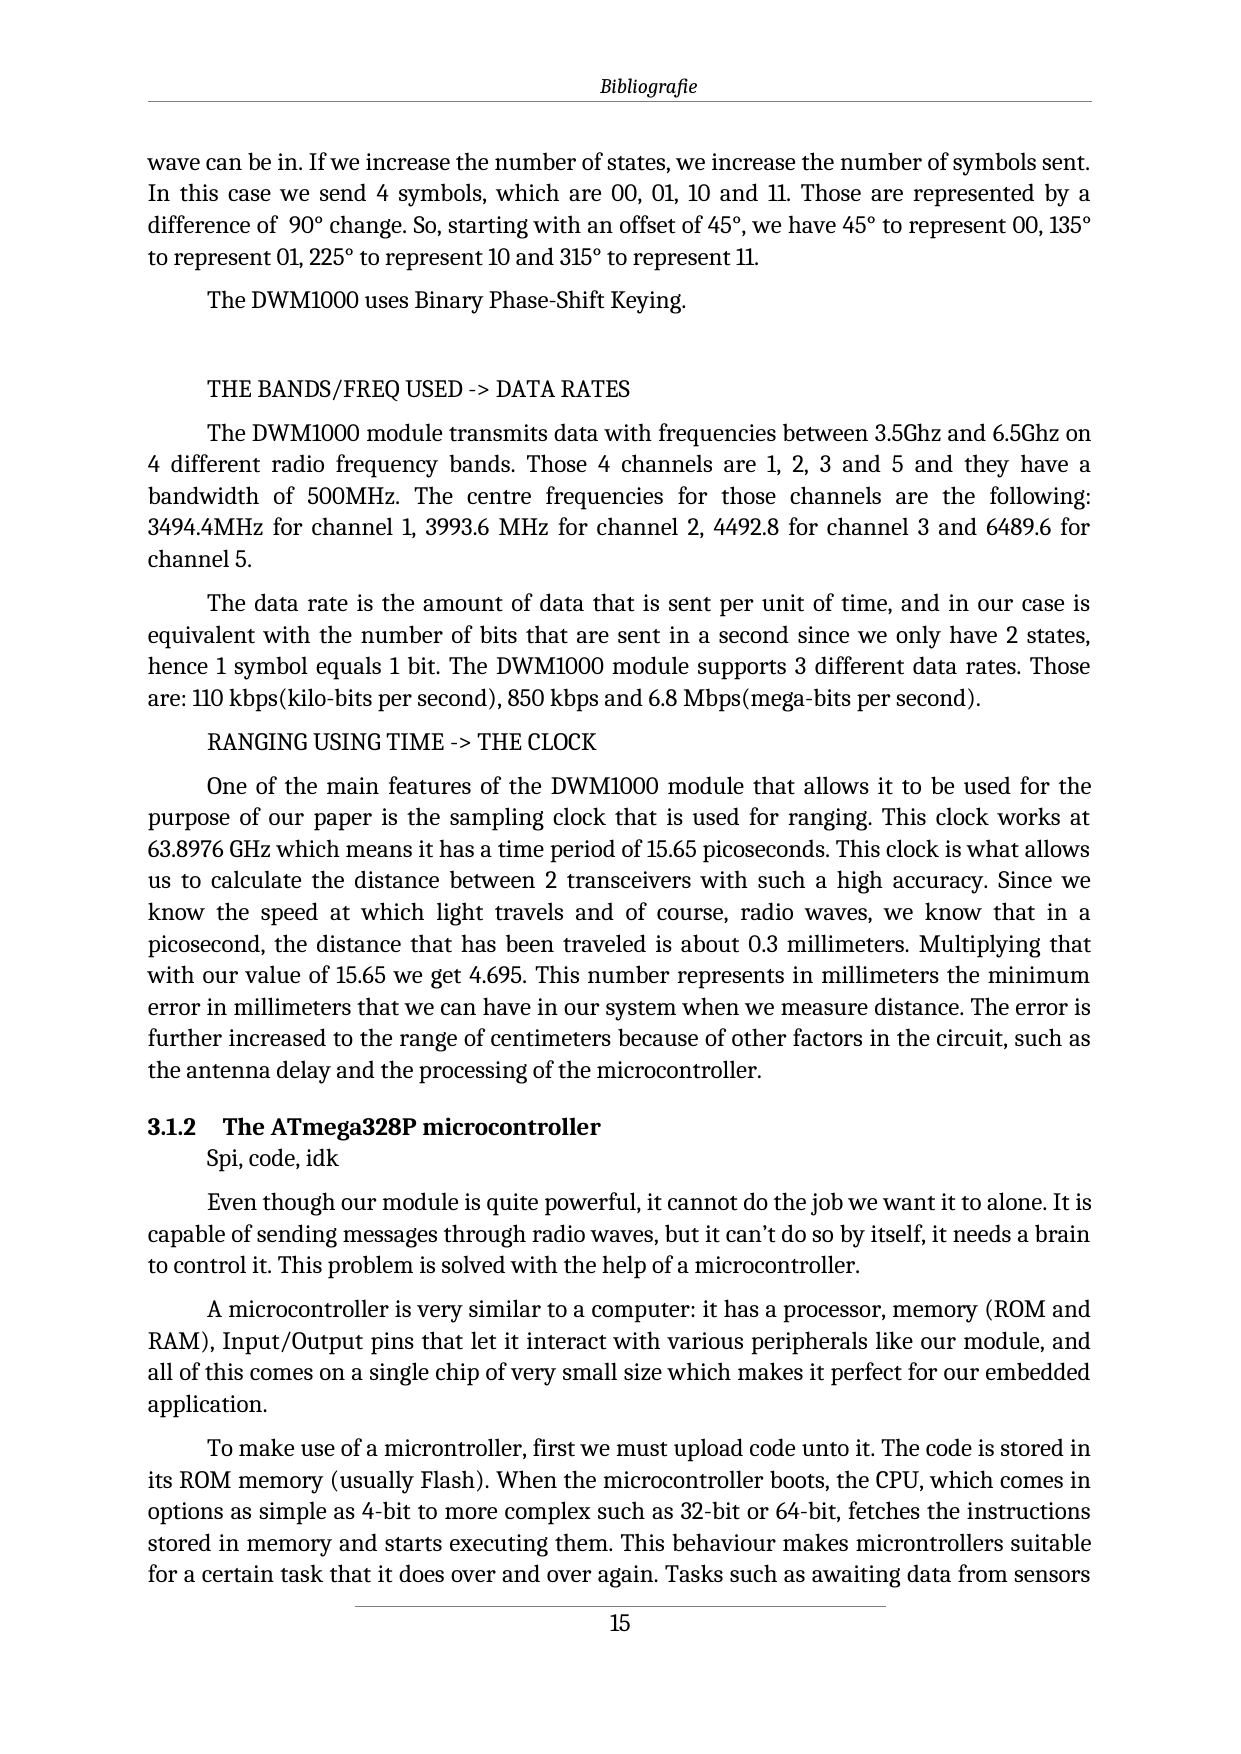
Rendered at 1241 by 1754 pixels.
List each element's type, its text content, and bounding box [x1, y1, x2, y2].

text To make use of a microntroller, first we must upload code unto it. The code is stored in its ROM memory (usually Flash). When the microcontroller boots, the CPU, which comes in options as simple as 4-bit to more complex such as 32-bit or 64-bit, fetches the instructions stored in memory and starts executing them. This behaviour makes microntrollers suitable for a certain task that it does over and over again. Tasks such as awaiting data from sensors [148, 1434, 1092, 1589]
text The DWM1000 module transmits data with frequencies between 3.5Ghz and 6.5Ghz on 4 different radio frequency bands. Those 4 channels are 1, 2, 3 and 5 and they have a bandwidth of 500MHz. The centre frequencies for those channels are the following: 3494.4MHz for channel 1, 3993.6 MHz for channel 2, 4492.8 for channel 3 and 6489.6 for channel 5. [148, 419, 1092, 574]
text Spi, code, idk [148, 1144, 1092, 1173]
text Even though our module is quite powerful, it cannot do the job we want it to alone. It is capable of sending messages through radio waves, but it can’t do so by itself, it needs a brain to control it. This problem is solved with the help of a microcontroller. [148, 1188, 1092, 1280]
text The data rate is the amount of data that is sent per unit of time, and in our case is equivalent with the number of bits that are sent in a second since we only have 2 states, hence 1 symbol equals 1 bit. The DWM1000 module supports 3 different data rates. Those are: 110 kbps(kilo-bits per second), 850 kbps and 6.8 Mbps(mega-bits per second). [148, 589, 1092, 712]
text RANGING USING TIME -> THE CLOCK [148, 728, 1092, 756]
subtitle The ATmega328P microcontroller [148, 1112, 1092, 1141]
text One of the main features of the DWM1000 module that allows it to be used for the purpose of our paper is the sampling clock that is used for ranging. This clock works at 63.8976 GHz which means it has a time period of 15.65 picoseconds. This clock is what allows us to calculate the distance between 2 transceivers with such a high accuracy. Since we know the speed at which light travels and of course, radio waves, we know that in a picosecond, the distance that has been traveled is about 0.3 millimeters. Multiplying that with our value of 15.65 we get 4.695. This number represents in millimeters the minimum error in millimeters that we can have in our system when we measure distance. The error is further increased to the range of centimeters because of other factors in the circuit, such as the antenna delay and the processing of the microcontroller. [148, 772, 1092, 1084]
text The DWM1000 uses Binary Phase-Shift Keying. [148, 286, 1092, 315]
text A microcontroller is very similar to a computer: it has a processor, memory (ROM and RAM), Input/Output pins that let it interact with various peripherals like our module, and all of this comes on a single chip of very small size which makes it perfect for our embedded application. [148, 1295, 1092, 1419]
text wave can be in. If we increase the number of states, we increase the number of symbols sent. In this case we send 4 symbols, which are 00, 01, 10 and 11. Those are represented by a difference of 90° change. So, starting with an offset of 45°, we have 45° to represent 00, 135° to represent 01, 225° to represent 10 and 315° to represent 11. [148, 148, 1092, 271]
text THE BANDS/FREQ USED -> DATA RATES [148, 374, 1092, 403]
